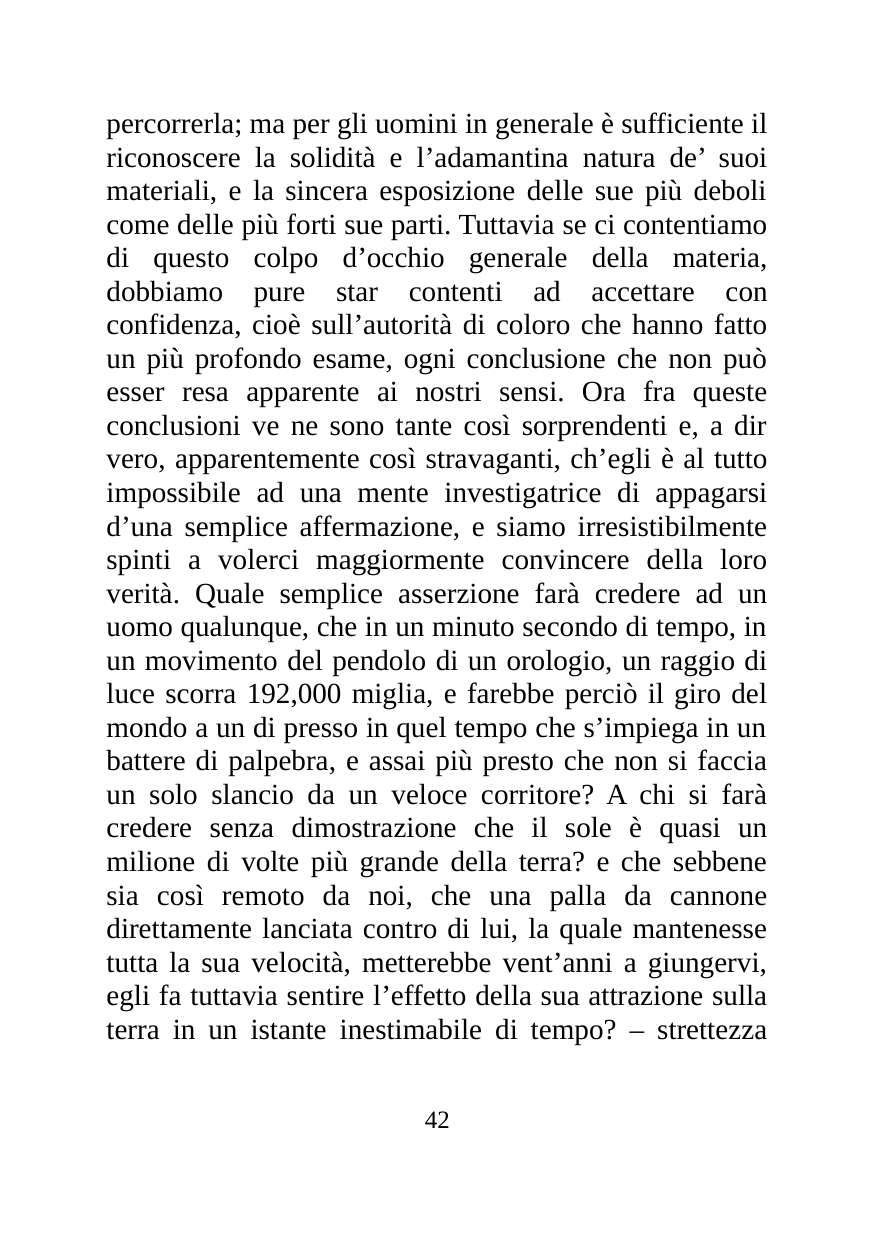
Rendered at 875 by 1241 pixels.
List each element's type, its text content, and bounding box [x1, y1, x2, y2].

text percorrerla; ma per gli uomini in generale è sufficiente il riconoscere la solidità e l’adamantina natura de’ suoi materiali, e la sincera esposizione delle sue più deboli come delle più forti sue parti. Tuttavia se ci contentiamo di questo colpo d’occhio generale della materia, dobbiamo pure star contenti ad accettare con confidenza, cioè sull’autorità di coloro che hanno fatto un più profondo esame, ogni conclusione che non può esser resa apparente ai nostri sensi. Ora fra queste conclusioni ve ne sono tante così sorprendenti e, a dir vero, apparentemente così stravaganti, ch’egli è al tutto impossibile ad una mente investigatrice di appagarsi d’una semplice affermazione, e siamo irresistibilmente spinti a volerci maggiormente convincere della loro verità. Quale semplice asserzione farà credere ad un uomo qualunque, che in un minuto secondo di tempo, in un movimento del pendolo di un orologio, un raggio di luce scorra 192,000 miglia, e farebbe perciò il giro del mondo a un di presso in quel tempo che s’impiega in un battere di palpebra, e assai più presto che non si faccia un solo slancio da un veloce corritore? A chi si farà credere senza dimostrazione che il sole è quasi un milione di volte più grande della terra? e che sebbene sia così remoto da noi, che una palla da cannone direttamente lanciata contro di lui, la quale mantenesse tutta la sua velocità, metterebbe vent’anni a giungervi, egli fa tuttavia sentire l’effetto della sua attrazione sulla terra in un istante inestimabile di tempo? – strettezza [106, 106, 768, 1045]
